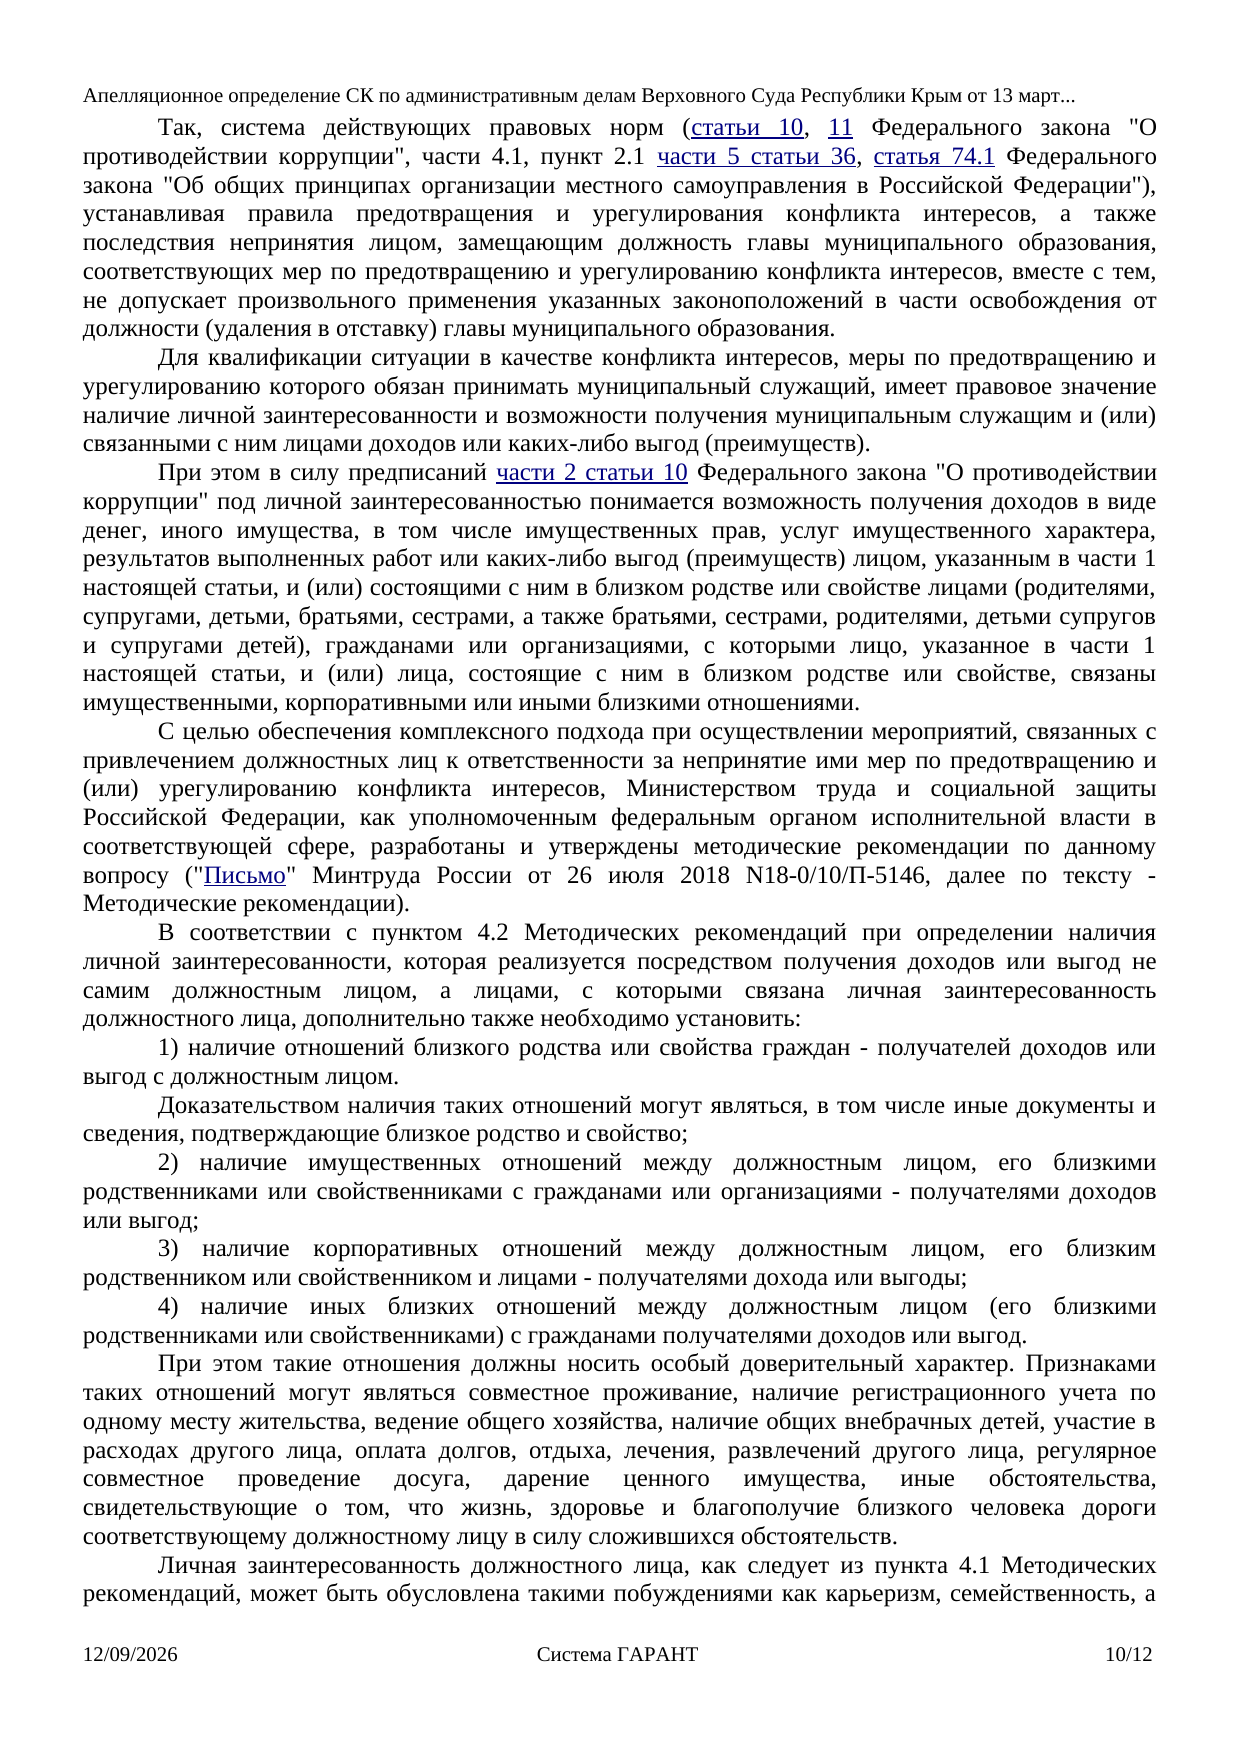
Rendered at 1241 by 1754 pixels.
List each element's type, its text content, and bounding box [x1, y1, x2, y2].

text При этом в силу предписаний части 2 статьи 10 Федерального закона "О противодействии коррупции" под личной заинтересованностью понимается возможность получения доходов в виде денег, иного имущества, в том числе имущественных прав, услуг имущественного характера, результатов выполненных работ или каких-либо выгод (преимуществ) лицом, указанным в части 1 настоящей статьи, и (или) состоящими с ним в близком родстве или свойстве лицами (родителями, супругами, детьми, братьями, сестрами, а также братьями, сестрами, родителями, детьми супругов и супругами детей), гражданами или организациями, с которыми лицо, указанное в части 1 настоящей статьи, и (или) лица, состоящие с ним в близком родстве или свойстве, связаны имущественными, корпоративными или иными близкими отношениями. [83, 457, 1157, 716]
text При этом такие отношения должны носить особый доверительный характер. Признаками таких отношений могут являться совместное проживание, наличие регистрационного учета по одному месту жительства, ведение общего хозяйства, наличие общих внебрачных детей, участие в расходах другого лица, оплата долгов, отдыха, лечения, развлечений другого лица, регулярное совместное проведение досуга, дарение ценного имущества, иные обстоятельства, свидетельствующие о том, что жизнь, здоровье и благополучие близкого человека дороги соответствующему должностному лицу в силу сложившихся обстоятельств. [83, 1348, 1157, 1550]
text Так, система действующих правовых норм (статьи 10, 11 Федерального закона "О противодействии коррупции", части 4.1, пункт 2.1 части 5 статьи 36, статья 74.1 Федерального закона "Об общих принципах организации местного самоуправления в Российской Федерации"), устанавливая правила предотвращения и урегулирования конфликта интересов, а также последствия непринятия лицом, замещающим должность главы муниципального образования, соответствующих мер по предотвращению и урегулированию конфликта интересов, вместе с тем, не допускает произвольного применения указанных законоположений в части освобождения от должности (удаления в отставку) главы муниципального образования. [83, 112, 1157, 342]
text 1) наличие отношений близкого родства или свойства граждан - получателей доходов или выгод с должностным лицом. [83, 1032, 1157, 1090]
text В соответствии с пунктом 4.2 Методических рекомендаций при определении наличия личной заинтересованности, которая реализуется посредством получения доходов или выгод не самим должностным лицом, а лицами, с которыми связана личная заинтересованность должностного лица, дополнительно также необходимо установить: [83, 917, 1157, 1032]
text С целью обеспечения комплексного подхода при осуществлении мероприятий, связанных с привлечением должностных лиц к ответственности за непринятие ими мер по предотвращению и (или) урегулированию конфликта интересов, Министерством труда и социальной защиты Российской Федерации, как уполномоченным федеральным органом исполнительной власти в соответствующей сфере, разработаны и утверждены методические рекомендации по данному вопросу ("Письмо" Минтруда России от 26 июля 2018 N18-0/10/П-5146, далее по тексту - Методические рекомендации). [83, 716, 1157, 917]
text 2) наличие имущественных отношений между должностным лицом, его близкими родственниками или свойственниками с гражданами или организациями - получателями доходов или выгод; [83, 1147, 1157, 1233]
text Для квалификации ситуации в качестве конфликта интересов, меры по предотвращению и урегулированию которого обязан принимать муниципальный служащий, имеет правовое значение наличие личной заинтересованности и возможности получения муниципальным служащим и (или) связанными с ним лицами доходов или каких-либо выгод (преимуществ). [83, 342, 1157, 457]
text Личная заинтересованность должностного лица, как следует из пункта 4.1 Методических рекомендаций, может быть обусловлена такими побуждениями как карьеризм, семейственность, а [83, 1550, 1157, 1607]
text 4) наличие иных близких отношений между должностным лицом (его близкими родственниками или свойственниками) с гражданами получателями доходов или выгод. [83, 1291, 1157, 1348]
text 3) наличие корпоративных отношений между должностным лицом, его близким родственником или свойственником и лицами - получателями дохода или выгоды; [83, 1233, 1157, 1291]
text Доказательством наличия таких отношений могут являться, в том числе иные документы и сведения, подтверждающие близкое родство и свойство; [83, 1090, 1157, 1147]
